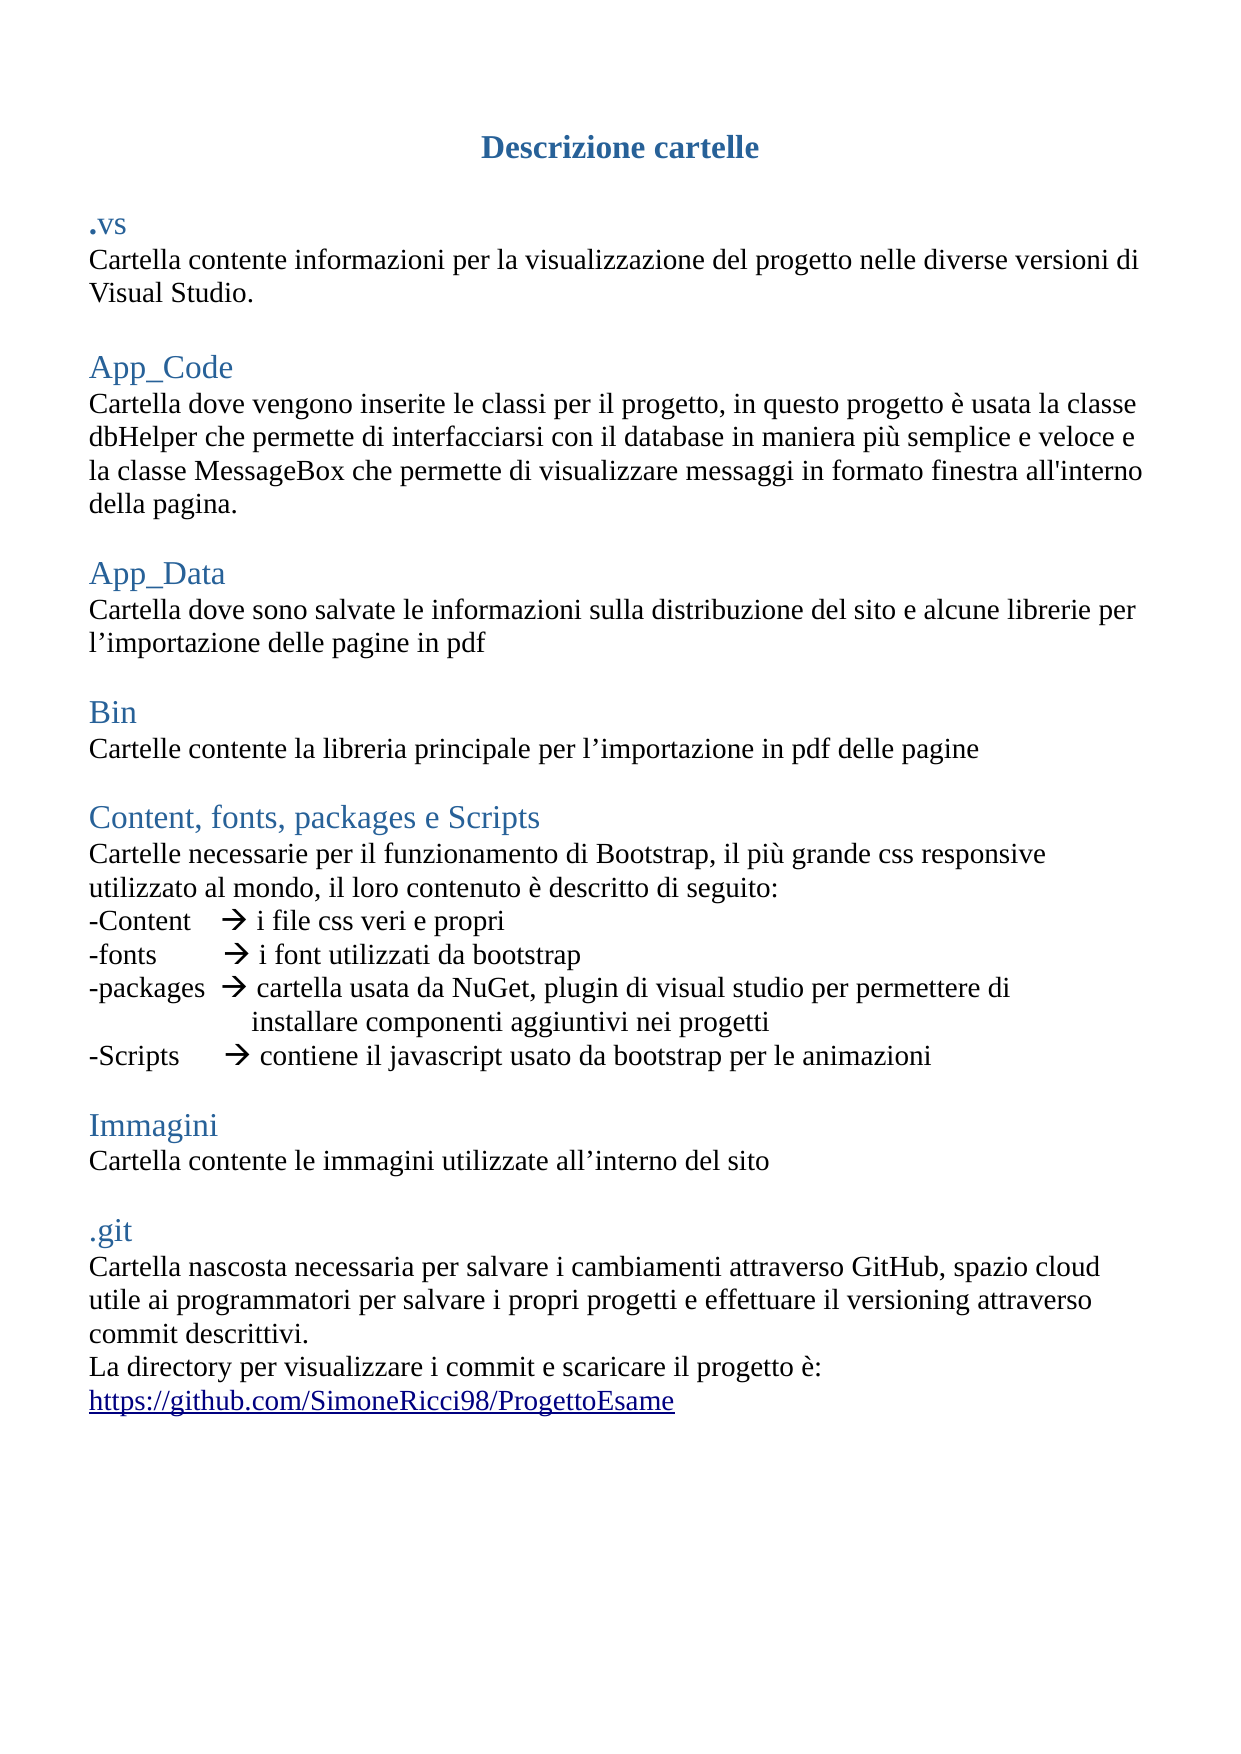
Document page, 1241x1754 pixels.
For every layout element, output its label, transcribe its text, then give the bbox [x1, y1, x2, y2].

text Cartella contente le immagini utilizzate all’interno del sito [89, 1143, 1151, 1177]
text -fonts  i font utilizzati da bootstrap [89, 937, 1151, 971]
text Cartelle necessarie per il funzionamento di Bootstrap, il più grande css responsive utilizzato al mondo, il loro contenuto è descritto di seguito: [89, 836, 1151, 903]
text Cartella dove vengono inserite le classi per il progetto, in questo progetto è usata la classe dbHelper che permette di interfacciarsi con il database in maniera più semplice e veloce e la classe MessageBox che permette di visualizzare messaggi in formato finestra all'interno della pagina. [89, 386, 1151, 520]
text Immagini [89, 1105, 1151, 1143]
text -Scripts  contiene il javascript usato da bootstrap per le animazioni [89, 1038, 1151, 1071]
text App_Code [89, 347, 1151, 386]
text -packages  cartella usata da NuGet, plugin di visual studio per permettere di [89, 971, 1151, 1004]
text .git [89, 1210, 1151, 1249]
text Content, fonts, packages e Scripts [89, 798, 1151, 836]
text Bin [89, 692, 1151, 731]
text La directory per visualizzare i commit e scaricare il progetto è: [89, 1349, 1151, 1383]
text .vs [89, 204, 1151, 242]
text installare componenti aggiuntivi nei progetti [89, 1004, 1151, 1038]
text -Content  i file css veri e propri [89, 903, 1151, 937]
text https://github.com/SimoneRicci98/ProgettoEsame [89, 1383, 1151, 1416]
text Cartella contente informazioni per la visualizzazione del progetto nelle diverse versioni di Visual Studio. [89, 242, 1151, 309]
text Cartella nascosta necessaria per salvare i cambiamenti attraverso GitHub, spazio cloud utile ai programmatori per salvare i propri progetti e effettuare il versioning attraverso commit descrittivi. [89, 1249, 1151, 1349]
text Descrizione cartelle [89, 127, 1151, 165]
text Cartella dove sono salvate le informazioni sulla distribuzione del sito e alcune librerie per l’importazione delle pagine in pdf [89, 592, 1151, 659]
text App_Data [89, 553, 1151, 592]
text Cartelle contente la libreria principale per l’importazione in pdf delle pagine [89, 731, 1151, 764]
